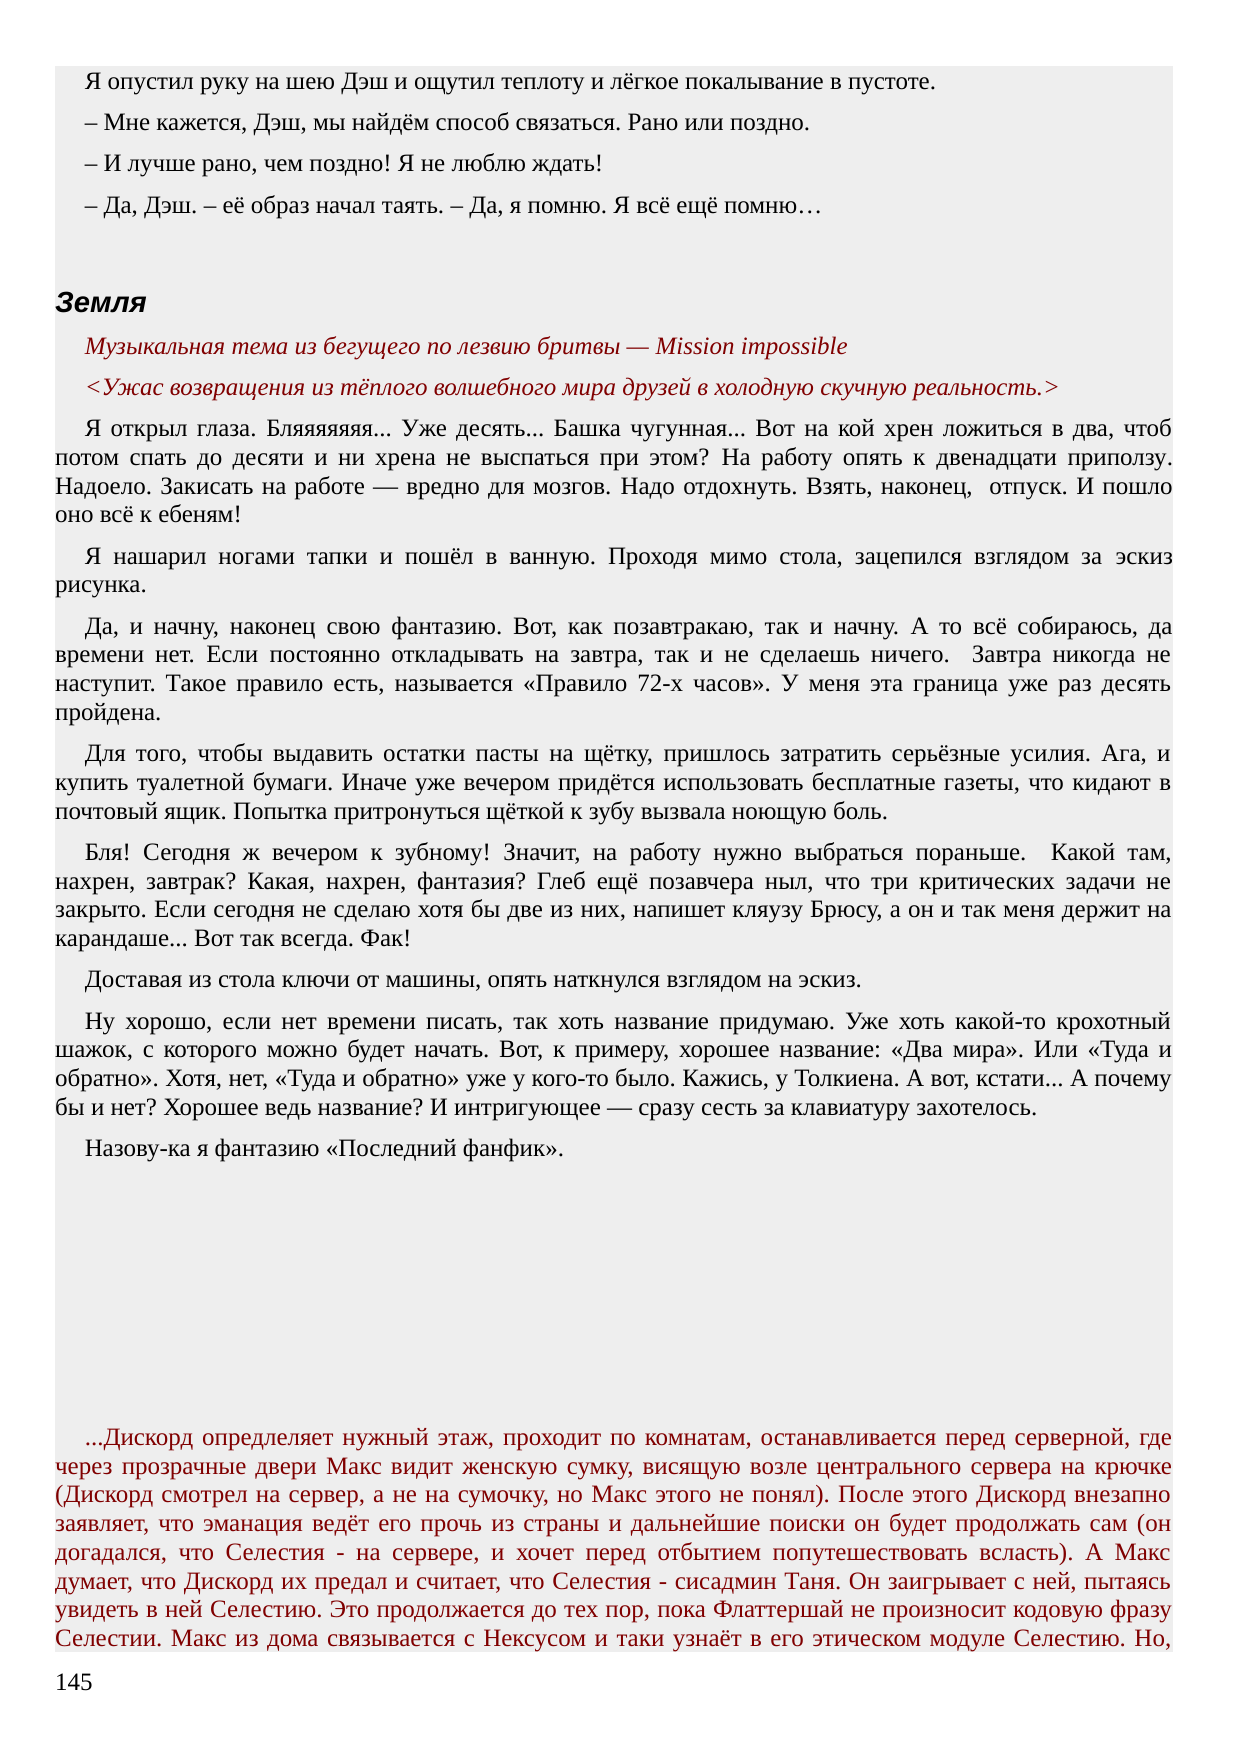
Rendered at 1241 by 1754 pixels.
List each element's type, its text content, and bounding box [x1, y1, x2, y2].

text ...Дискорд опредлеляет нужный этаж, проходит по комнатам, останавливается перед серверной, где через прозрачные двери Макс видит женскую сумку, висящую возле центрального сервера на крючке (Дискорд смотрел на сервер, а не на сумочку, но Макс этого не понял). После этого Дискорд внезапно заявляет, что эманация ведёт его прочь из страны и дальнейшие поиски он будет продолжать сам (он догадался, что Селестия - на сервере, и хочет перед отбытием попутешествовать всласть). А Макс думает, что Дискорд их предал и считает, что Селестия - сисадмин Таня. Он заигрывает с ней, пытаясь увидеть в ней Селестию. Это продолжается до тех пор, пока Флаттершай не произносит кодовую фразу Селестии. Макс из дома связывается с Нексусом и таки узнаёт в его этическом модуле Селестию. Но, [55, 1422, 1173, 1652]
text – И лучше рано, чем поздно! Я не люблю ждать! [55, 148, 1173, 177]
text Назову-ка я фантазию «Последний фанфик». [55, 1133, 1173, 1162]
subtitle Земля [55, 285, 1173, 318]
text Доставая из стола ключи от машины, опять наткнулся взглядом на эскиз. [55, 964, 1173, 993]
text Бля! Сегодня ж вечером к зубному! Значит, на работу нужно выбраться пораньше. Какой там, нахрен, завтрак? Какая, нахрен, фантазия? Глеб ещё позавчера ныл, что три критических задачи не закрыто. Если сегодня не сделаю хотя бы две из них, напишет кляузу Брюсу, а он и так меня держит на карандаше... Вот так всегда. Фак! [55, 837, 1173, 952]
text Я открыл глаза. Бляяяяяяя... Уже десять... Башка чугунная... Вот на кой хрен ложиться в два, чтоб потом спать до десяти и ни хрена не выспаться при этом? На работу опять к двенадцати приползу. Надоело. Закисать на работе — вредно для мозгов. Надо отдохнуть. Взять, наконец, отпуск. И пошло оно всё к ебеням! [55, 413, 1173, 528]
text Да, и начну, наконец свою фантазию. Вот, как позавтракаю, так и начну. А то всё собираюсь, да времени нет. Если постоянно откладывать на завтра, так и не сделаешь ничего. Завтра никогда не наступит. Такое правило есть, называется «Правило 72-х часов». У меня эта граница уже раз десять пройдена. [55, 611, 1173, 726]
text – Мне кажется, Дэш, мы найдём способ связаться. Рано или поздно. [55, 107, 1173, 136]
text Я нашарил ногами тапки и пошёл в ванную. Проходя мимо стола, зацепился взглядом за эскиз рисунка. [55, 541, 1173, 598]
text Ну хорошо, если нет времени писать, так хоть название придумаю. Уже хоть какой-то крохотный шажок, с которого можно будет начать. Вот, к примеру, хорошее название: «Два мира». Или «Туда и обратно». Хотя, нет, «Туда и обратно» уже у кого-то было. Кажись, у Толкиена. А вот, кстати... А почему бы и нет? Хорошее ведь название? И интригующее — сразу сесть за клавиатуру захотелось. [55, 1006, 1173, 1121]
text Я опустил руку на шею Дэш и ощутил теплоту и лёгкое покалывание в пустоте. [55, 66, 1173, 95]
text Музыкальная тема из бегущего по лезвию бритвы — Mission impossible [55, 331, 1173, 359]
text – Да, Дэш. – её образ начал таять. – Да, я помню. Я всё ещё помню… [55, 190, 1173, 218]
text <Ужас возвращения из тёплого волшебного мира друзей в холодную скучную реальность.> [55, 372, 1173, 401]
text Для того, чтобы выдавить остатки пасты на щётку, пришлось затратить серьёзные усилия. Ага, и купить туалетной бумаги. Иначе уже вечером придётся использовать бесплатные газеты, что кидают в почтовый ящик. Попытка притронуться щёткой к зубу вызвала ноющую боль. [55, 738, 1173, 824]
